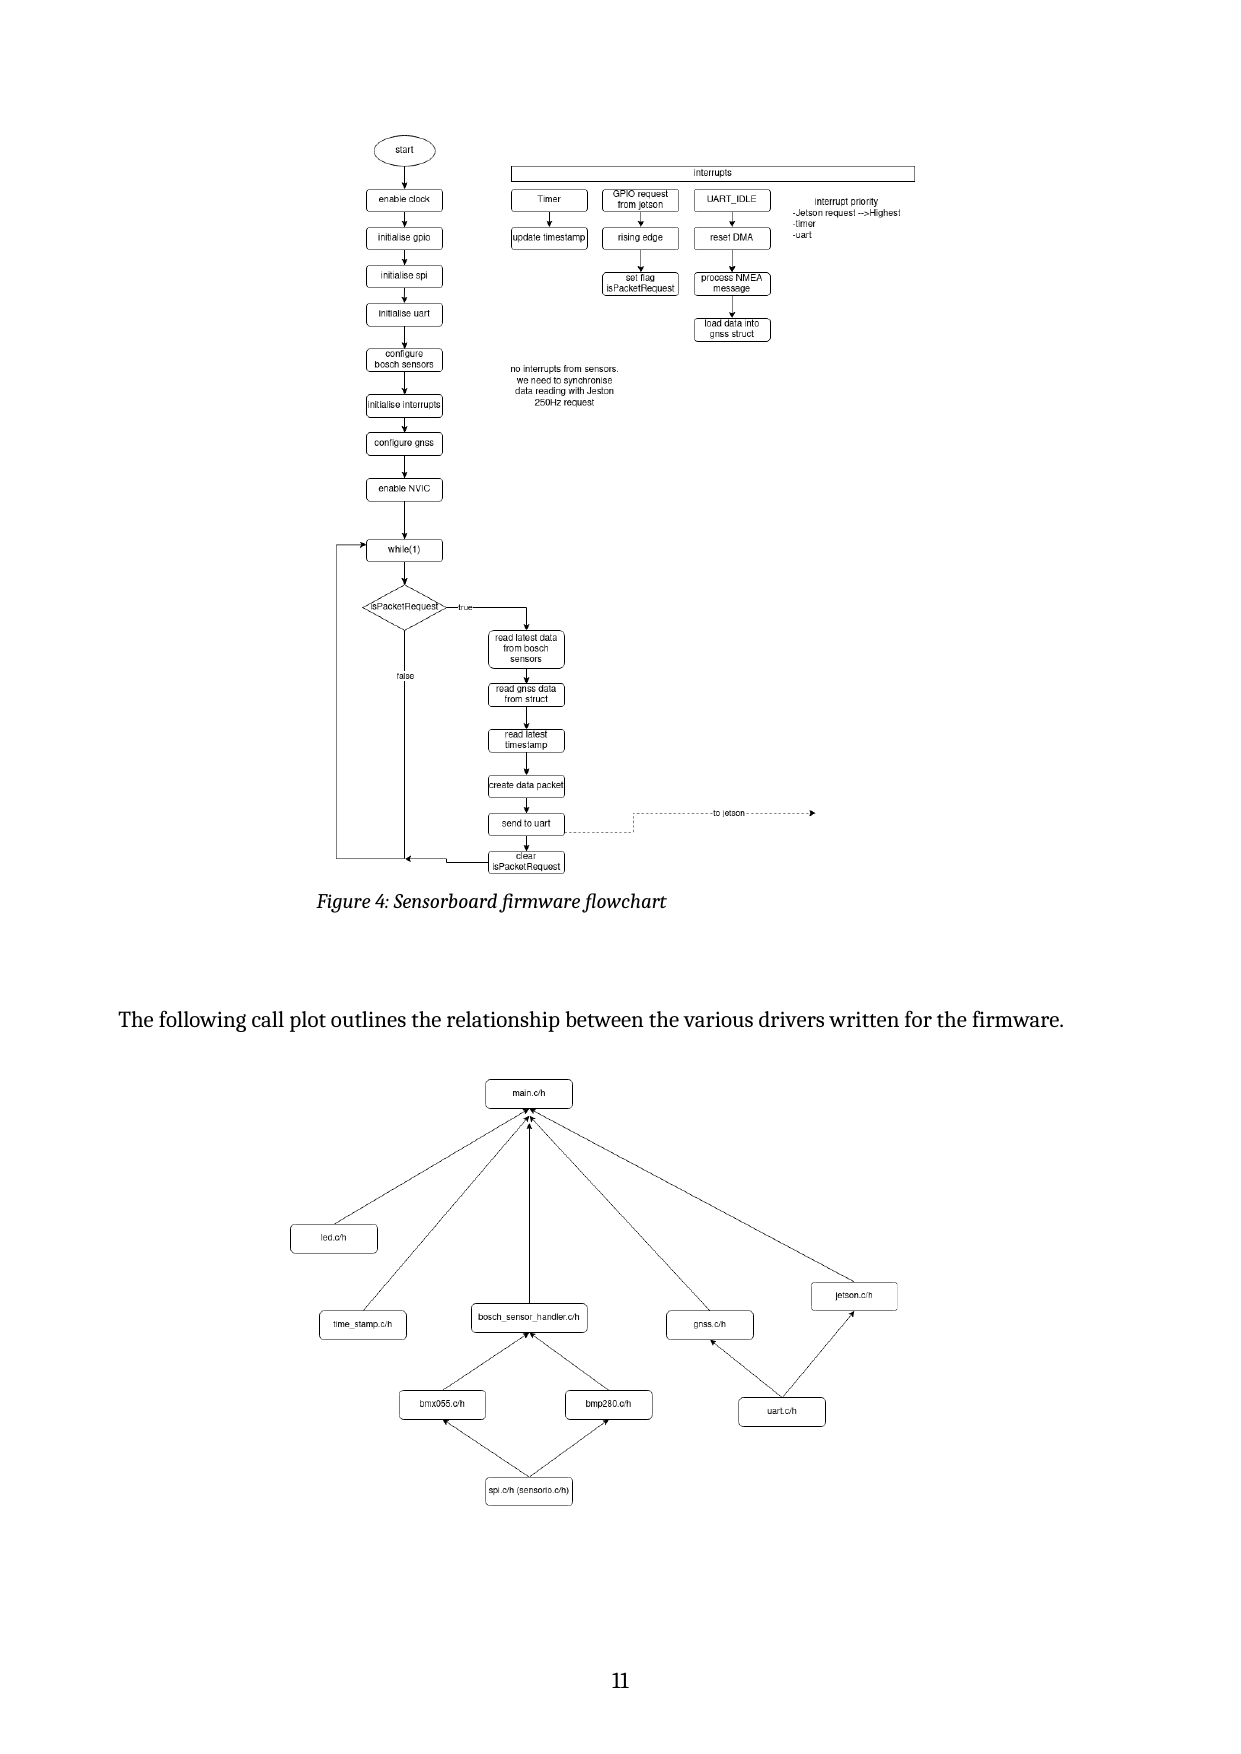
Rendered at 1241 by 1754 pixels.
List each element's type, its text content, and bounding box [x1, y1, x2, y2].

text Figure 4: Sensorboard firmware flowchart [316, 874, 925, 913]
picture [290, 1079, 898, 1506]
picture [330, 135, 915, 874]
text The following call plot outlines the relationship between the various drivers written for the firmware. [118, 1007, 1122, 1033]
